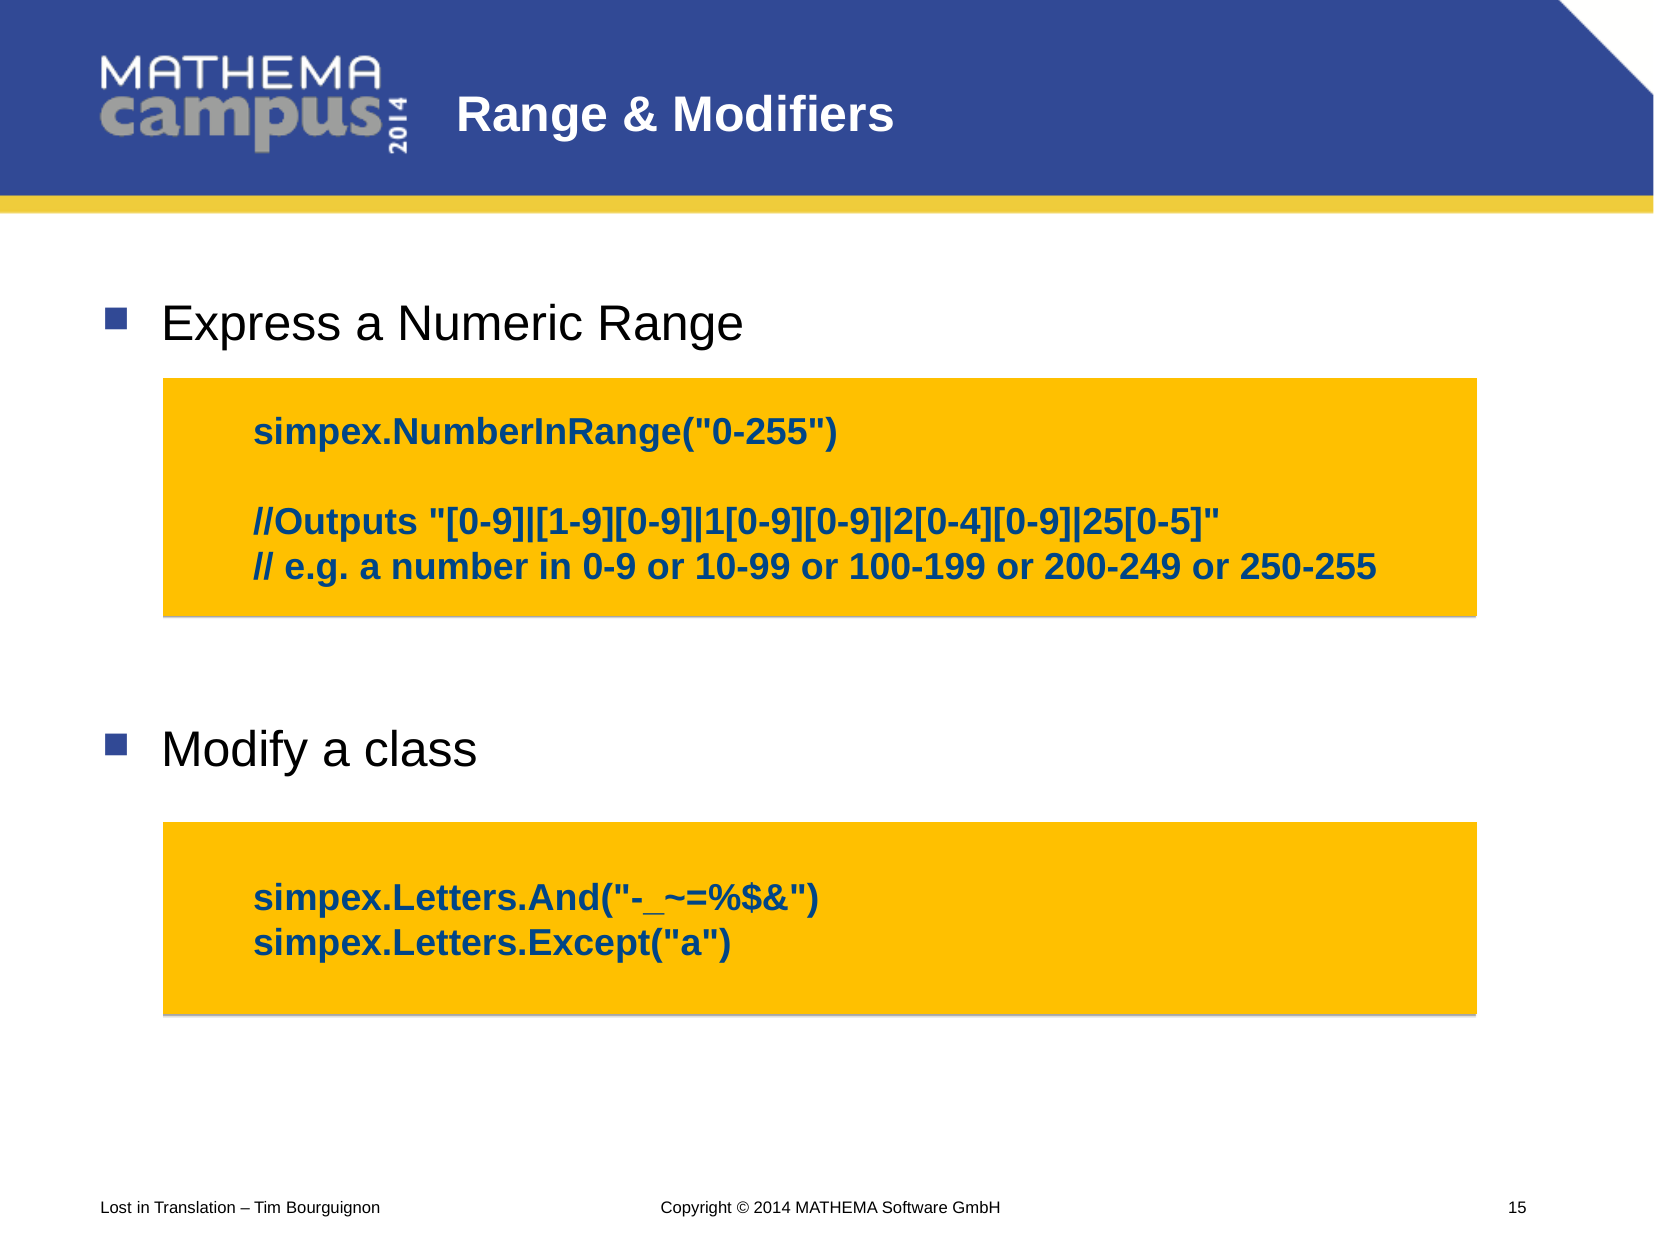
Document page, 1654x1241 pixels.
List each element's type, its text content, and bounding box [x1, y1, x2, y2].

text_box simpex.NumberInRange("0-255") //Outputs "[0-9]|[1-9][0-9]|1[0-9][0-9]|2[0-4][0-9]|25[0-5]" // e.g. a number in 0-9 or 10-99 or 100-199 or 200-249 or 250-255 [163, 378, 1477, 616]
title Range & Modifiers [456, 68, 1528, 160]
list Express a Numeric Range Modify a class [101, 295, 1528, 1139]
picture [0, 0, 1654, 217]
text_box simpex.Letters.And("-_~=%$&") simpex.Letters.Except("a") [163, 822, 1477, 1014]
